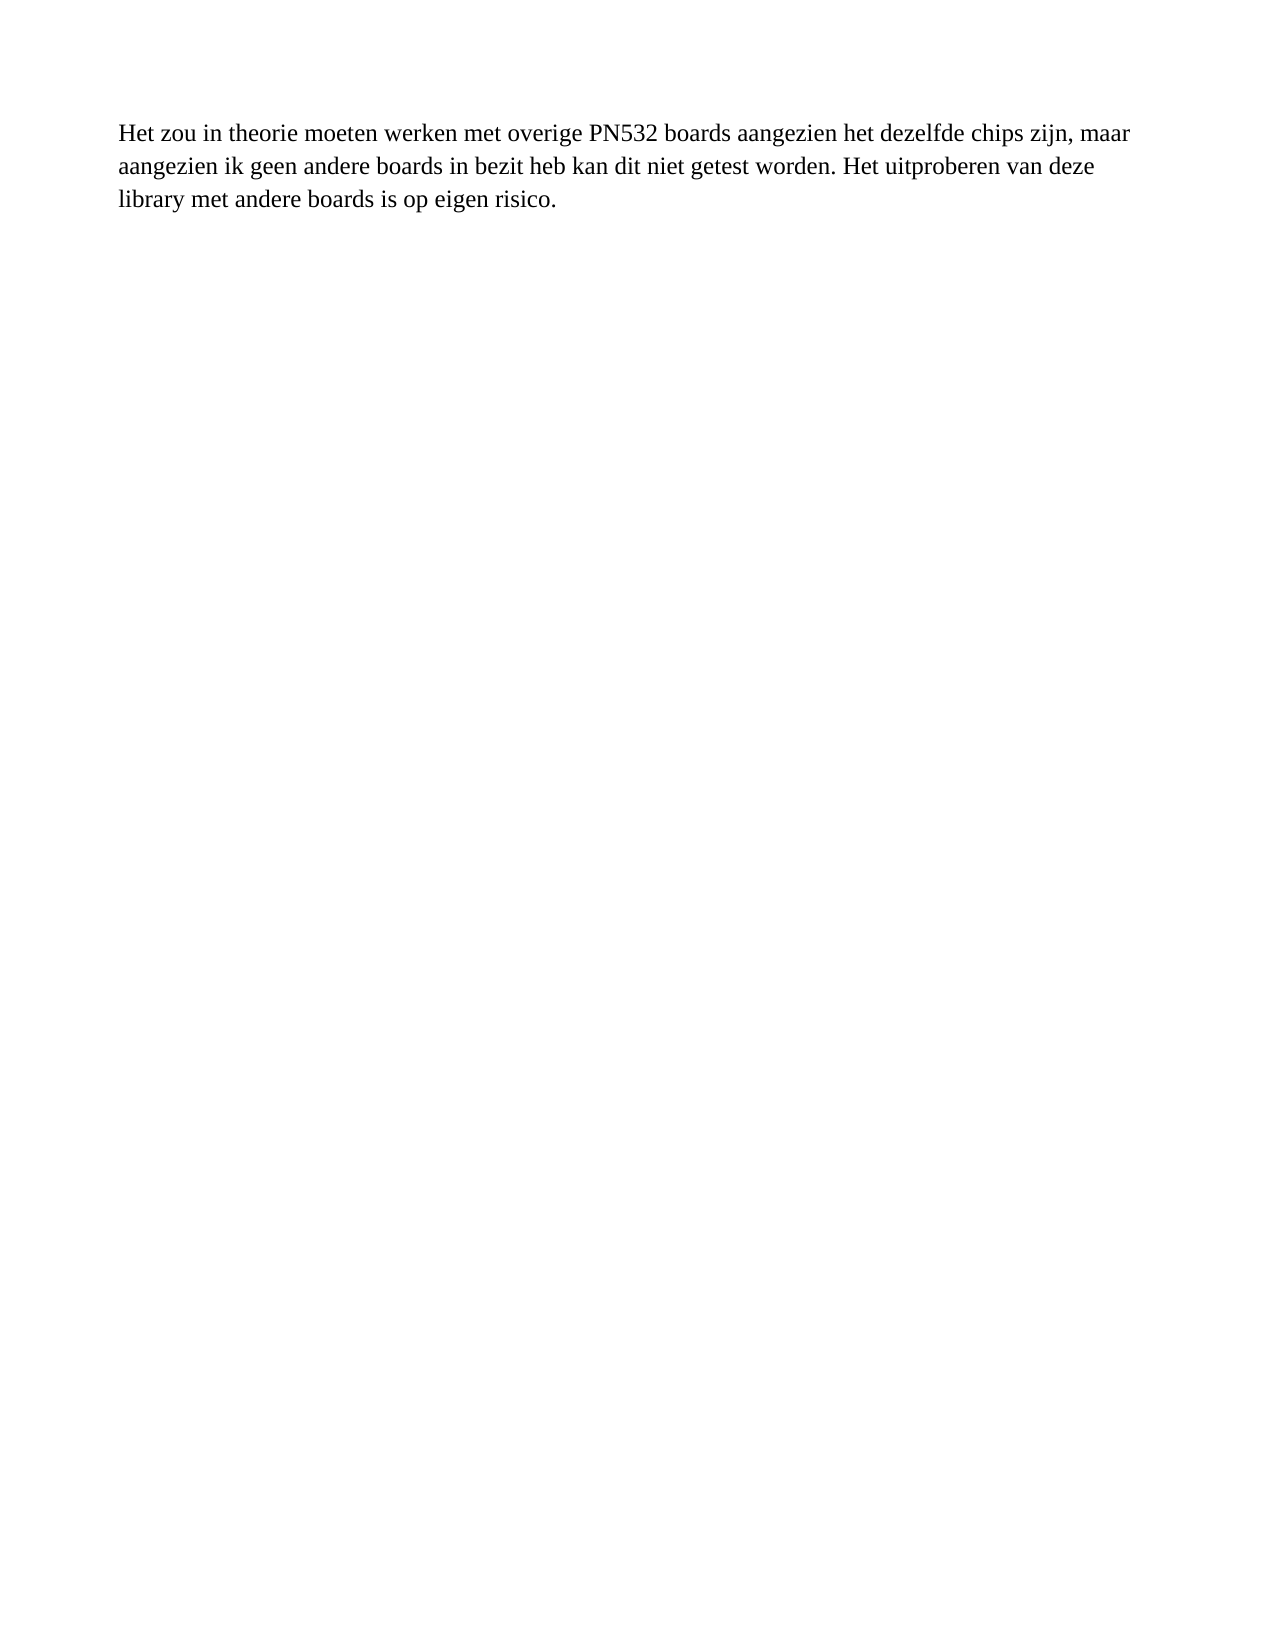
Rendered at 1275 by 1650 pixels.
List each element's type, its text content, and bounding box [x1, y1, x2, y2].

text Het zou in theorie moeten werken met overige PN532 boards aangezien het dezelfde chips zijn, maar aangezien ik geen andere boards in bezit heb kan dit niet getest worden. Het uitproberen van deze library met andere boards is op eigen risico. [118, 118, 1157, 213]
